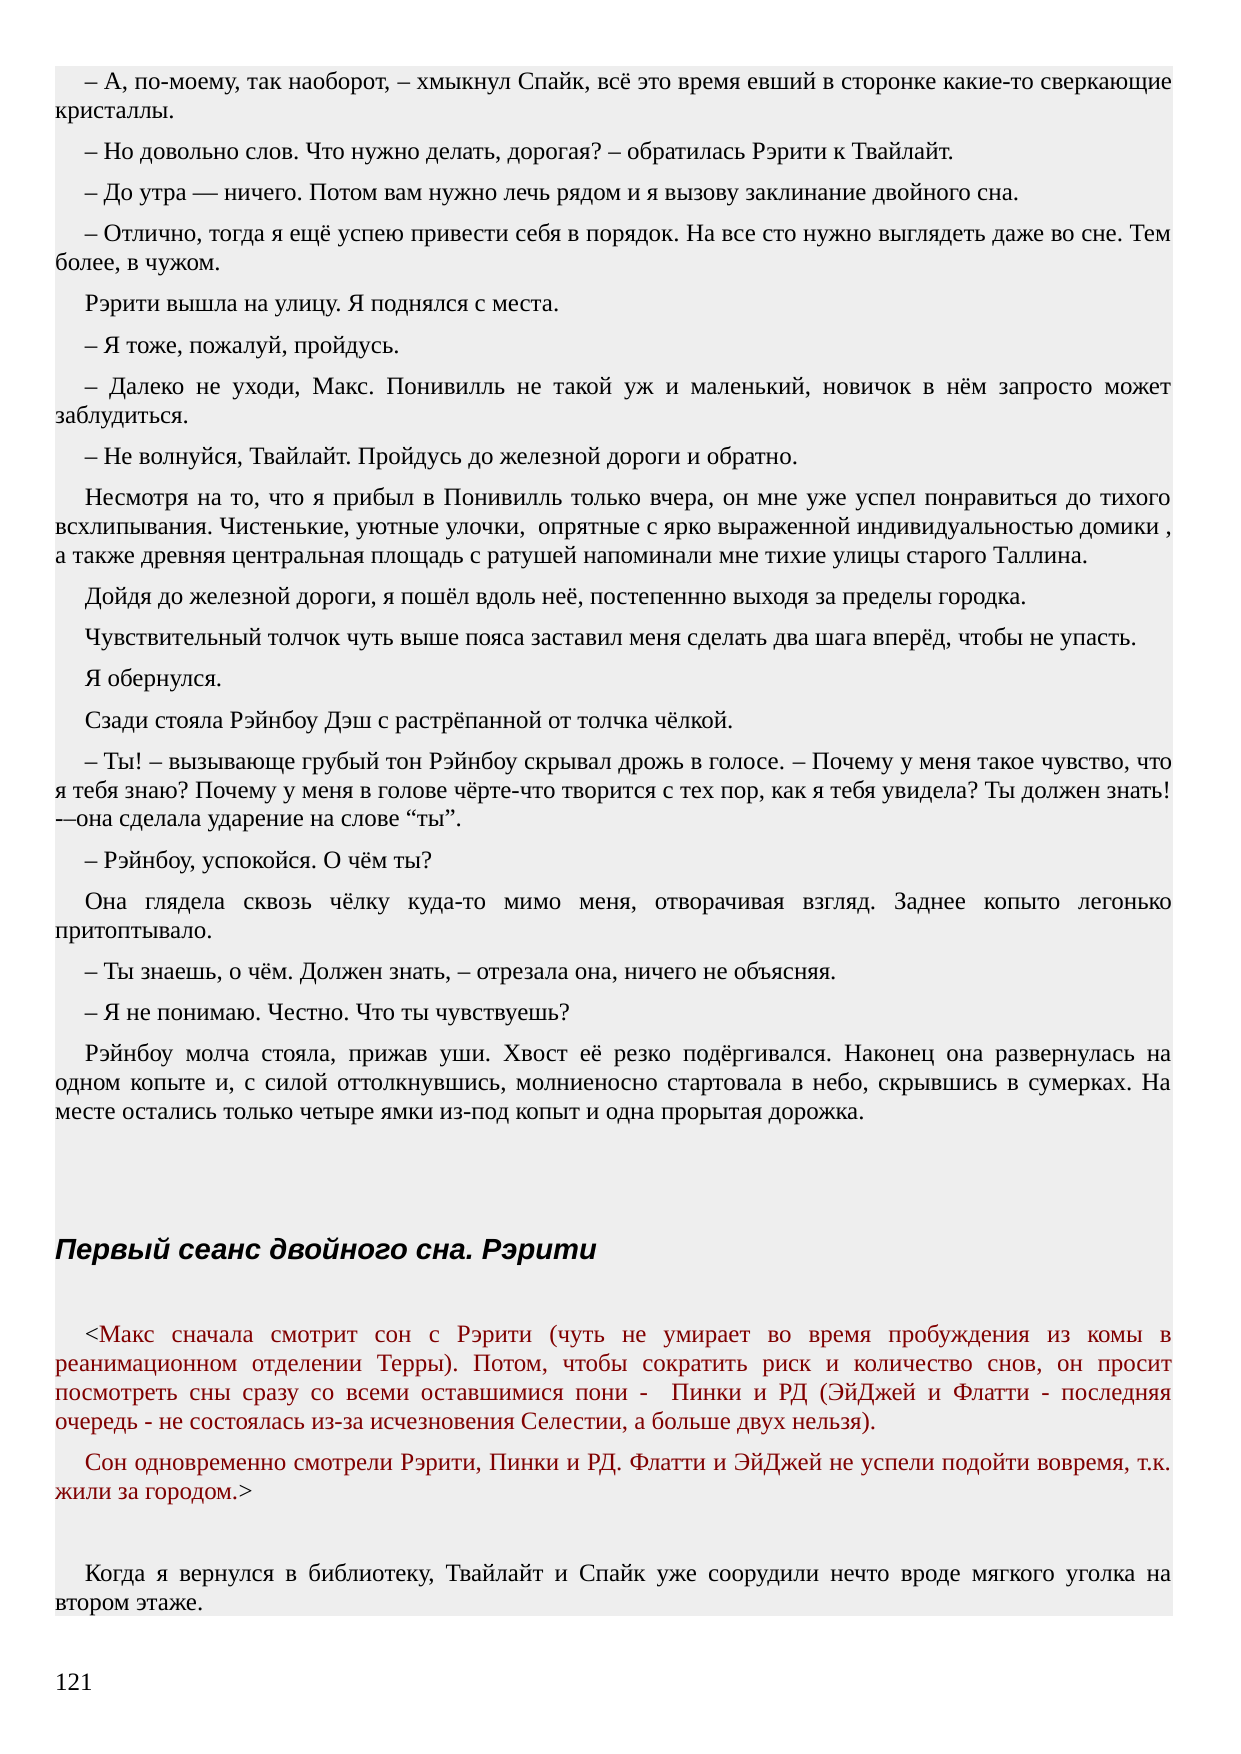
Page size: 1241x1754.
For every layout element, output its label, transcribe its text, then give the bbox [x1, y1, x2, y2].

text Она глядела сквозь чёлку куда-то мимо меня, отворачивая взгляд. Заднее копыто легонько притоптывало. [55, 886, 1173, 943]
text Чувствительный толчок чуть выше пояса заставил меня сделать два шага вперёд, чтобы не упасть. [55, 622, 1173, 651]
text – Не волнуйся, Твайлайт. Пройдусь до железной дороги и обратно. [55, 441, 1173, 470]
text – Ты знаешь, о чём. Должен знать, – отрезала она, ничего не объясняя. [55, 956, 1173, 985]
text – Рэйнбоу, успокойся. О чём ты? [55, 845, 1173, 873]
text Дойдя до железной дороги, я пошёл вдоль неё, постепеннно выходя за пределы городка. [55, 581, 1173, 610]
subtitle Первый сеанс двойного сна. Рэрити [55, 1232, 1173, 1266]
text – Но довольно слов. Что нужно делать, дорогая? – обратилась Рэрити к Твайлайт. [55, 136, 1173, 165]
text Сзади стояла Рэйнбоу Дэш с растрёпанной от толчка чёлкой. [55, 705, 1173, 733]
text – До утра — ничего. Потом вам нужно лечь рядом и я вызову заклинание двойного сна. [55, 177, 1173, 206]
text Сон одновременно смотрели Рэрити, Пинки и РД. Флатти и ЭйДжей не успели подойти вовремя, т.к. жили за городом.> [55, 1447, 1173, 1504]
text Несмотря на то, что я прибыл в Понивилль только вчера, он мне уже успел понравиться до тихого всхлипывания. Чистенькие, уютные улочки, опрятные с ярко выраженной индивидуальностью домики , а также древняя центральная площадь с ратушей напоминали мне тихие улицы старого Таллина. [55, 482, 1173, 568]
text Я обернулся. [55, 663, 1173, 692]
text – Отлично, тогда я ещё успею привести себя в порядок. На все сто нужно выглядеть даже во сне. Тем более, в чужом. [55, 218, 1173, 276]
text – Далеко не уходи, Макс. Понивилль не такой уж и маленький, новичок в нём запросто может заблудиться. [55, 371, 1173, 428]
text – А, по-моему, так наоборот, – хмыкнул Спайк, всё это время евший в сторонке какие-то сверкающие кристаллы. [55, 66, 1173, 123]
text – Я тоже, пожалуй, пройдусь. [55, 330, 1173, 358]
text – Ты! – вызывающе грубый тон Рэйнбоу скрывал дрожь в голосе. – Почему у меня такое чувство, что я тебя знаю? Почему у меня в голове чёрте-что творится с тех пор, как я тебя увидела? Ты должен знать! -–она сделала ударение на слове “ты”. [55, 746, 1173, 832]
text Рэрити вышла на улицу. Я поднялся с места. [55, 288, 1173, 317]
text <Макс сначала смотрит сон с Рэрити (чуть не умирает во время пробуждения из комы в реанимационном отделении Терры). Потом, чтобы сократить риск и количество снов, он просит посмотреть сны сразу со всеми оставшимися пони - Пинки и РД (ЭйДжей и Флатти - последняя очередь - не состоялась из-за исчезновения Селестии, а больше двух нельзя). [55, 1319, 1173, 1434]
text Рэйнбоу молча стояла, прижав уши. Хвост её резко подёргивался. Наконец она развернулась на одном копыте и, с силой оттолкнувшись, молниеносно стартовала в небо, скрывшись в сумерках. На месте остались только четыре ямки из-под копыт и одна прорытая дорожка. [55, 1038, 1173, 1125]
text – Я не понимаю. Честно. Что ты чувствуешь? [55, 997, 1173, 1026]
text Когда я вернулся в библиотеку, Твайлайт и Спайк уже соорудили нечто вроде мягкого уголка на втором этаже. [55, 1558, 1173, 1616]
